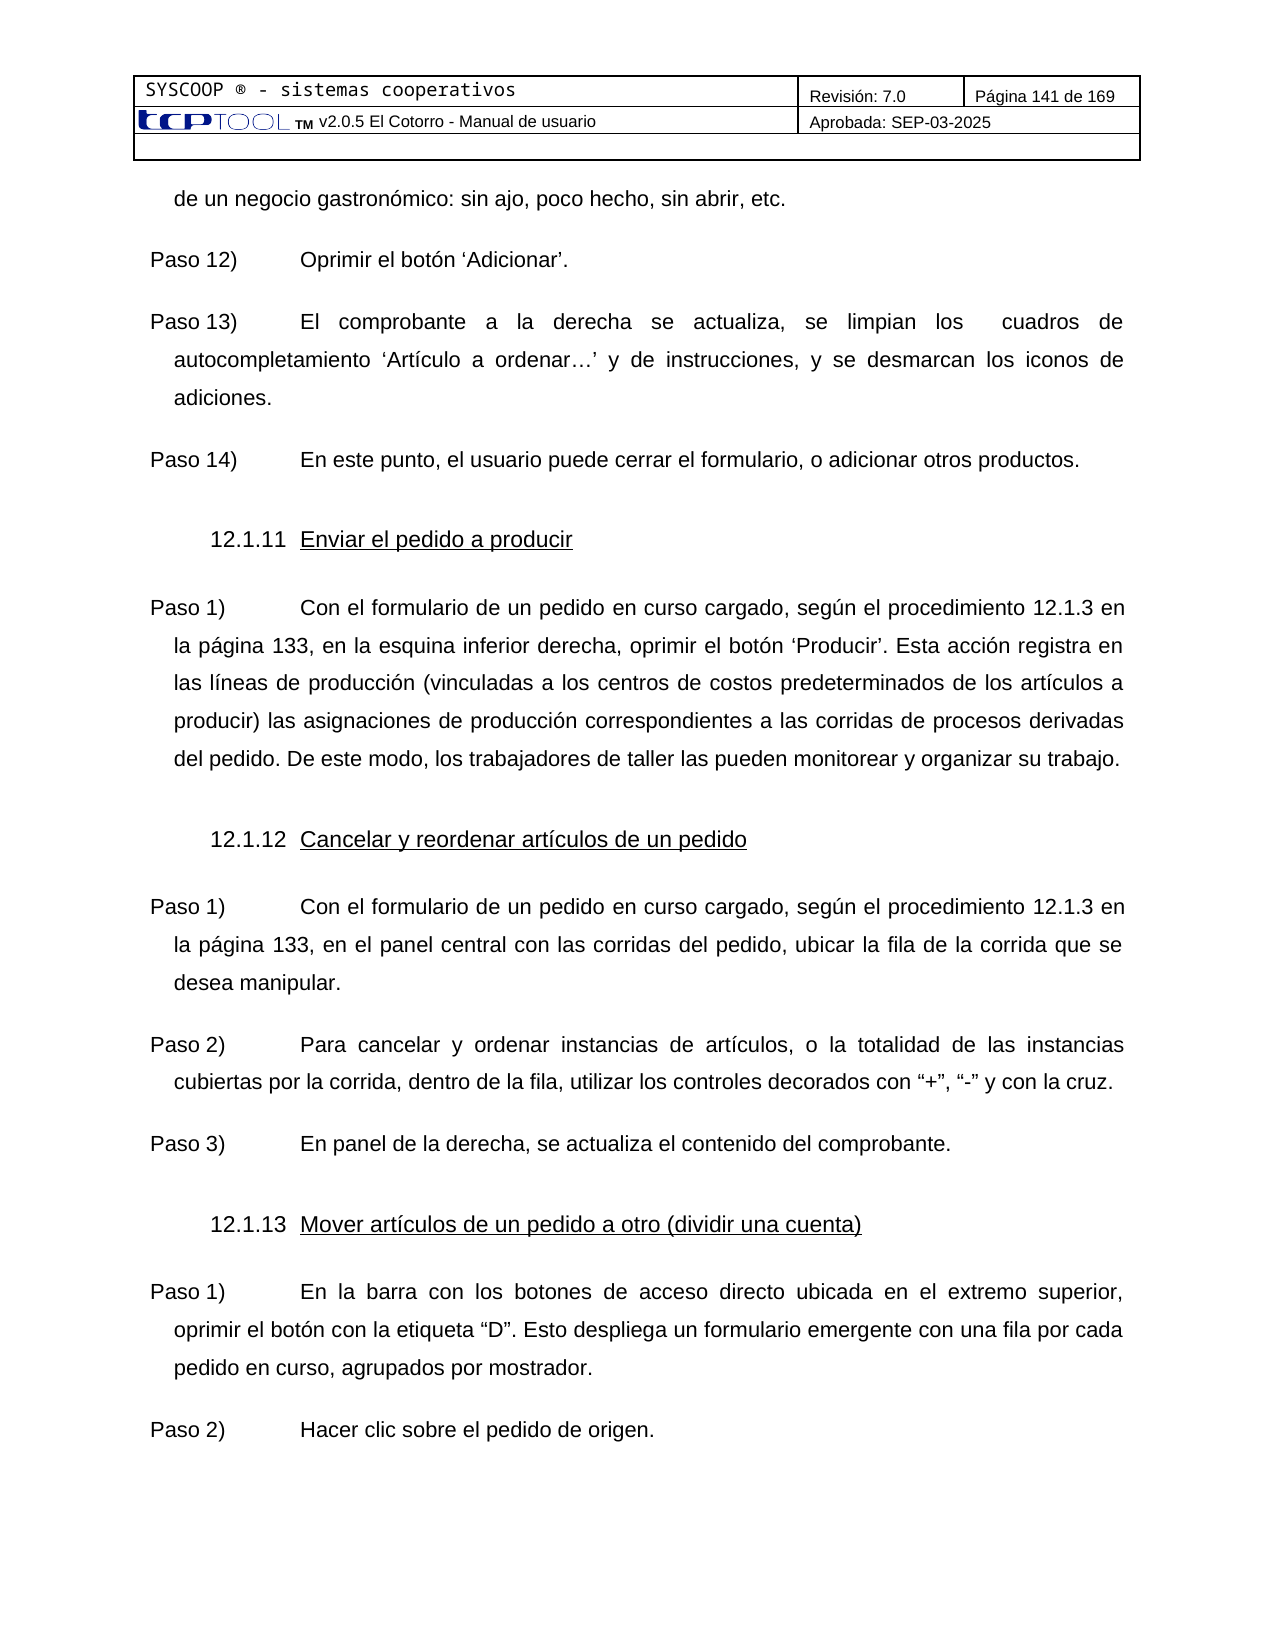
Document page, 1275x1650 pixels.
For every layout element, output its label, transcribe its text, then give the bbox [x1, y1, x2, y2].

list En la barra con los botones de acceso directo ubicada en el extremo superior, oprimir el botón con la etiqueta “D”. Esto despliega un formulario emergente con una fila por cada pedido en curso, agrupados por mostrador. [150, 1279, 1125, 1380]
list Con el formulario de un pedido en curso cargado, según el procedimiento 12.1.3 en la página 133, en el panel central con las corridas del pedido, ubicar la fila de la corrida que se desea manipular. [150, 894, 1125, 995]
list En este punto, el usuario puede cerrar el formulario, o adicionar otros productos. [150, 447, 1125, 472]
list Con el formulario de un pedido en curso cargado, según el procedimiento 12.1.3 en la página 133, en la esquina inferior derecha, oprimir el botón ‘Producir’. Esta acción registra en las líneas de producción (vinculadas a los centros de costos predeterminados de los artículos a producir) las asignaciones de producción correspondientes a las corridas de procesos derivadas del pedido. De este modo, los trabajadores de taller las pueden monitorear y organizar su trabajo. [150, 595, 1125, 771]
list de un negocio gastronómico: sin ajo, poco hecho, sin abrir, etc. [150, 186, 1125, 211]
list El comprobante a la derecha se actualiza, se limpian los cuadros de autocompletamiento ‘Artículo a ordenar…’ y de instrucciones, y se desmarcan los iconos de adiciones. [150, 309, 1125, 410]
subtitle Mover artículos de un pedido a otro (dividir una cuenta) [210, 1211, 1125, 1237]
list En panel de la derecha, se actualiza el contenido del comprobante. [150, 1131, 1125, 1156]
picture [138, 110, 290, 130]
subtitle Enviar el pedido a producir [210, 526, 1125, 553]
list Oprimir el botón ‘Adicionar’. [150, 247, 1125, 273]
list Para cancelar y ordenar instancias de artículos, o la totalidad de las instancias cubiertas por la corrida, dentro de la fila, utilizar los controles decorados con “+”, “-” y con la cruz. [150, 1031, 1125, 1094]
subtitle Cancelar y reordenar artículos de un pedido [210, 826, 1125, 852]
list Hacer clic sobre el pedido de origen. [150, 1417, 1125, 1442]
